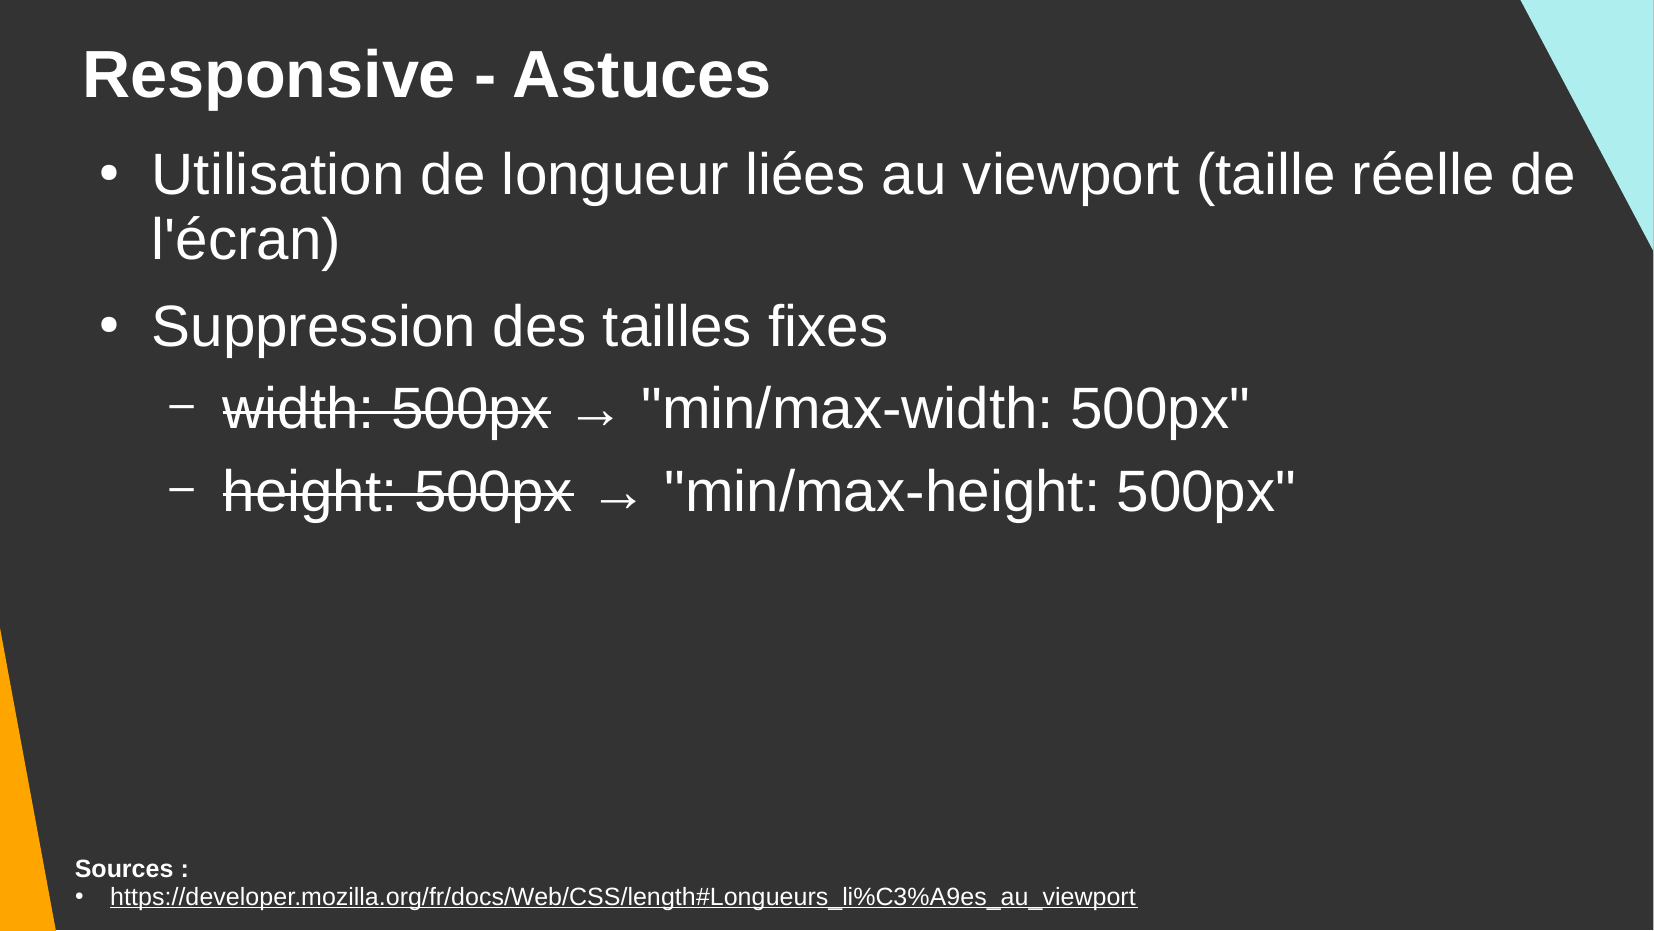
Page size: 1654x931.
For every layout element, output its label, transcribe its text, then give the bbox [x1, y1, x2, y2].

title Responsive - Astuces [82, 37, 1571, 112]
text_box [0, 627, 56, 931]
text_box [1520, 0, 1654, 253]
text_box Sources : https://developer.mozilla.org/fr/docs/Web/CSS/length#Longueurs_li%C3%A9es_au_viewport [60, 847, 1546, 928]
list Utilisation de longueur liées au viewport (taille réelle de l'écran) Suppression des tailles fixes width: 500px → "min/max-width: 500px" height: 500px → "min/max-height: 500px" [80, 141, 1605, 768]
